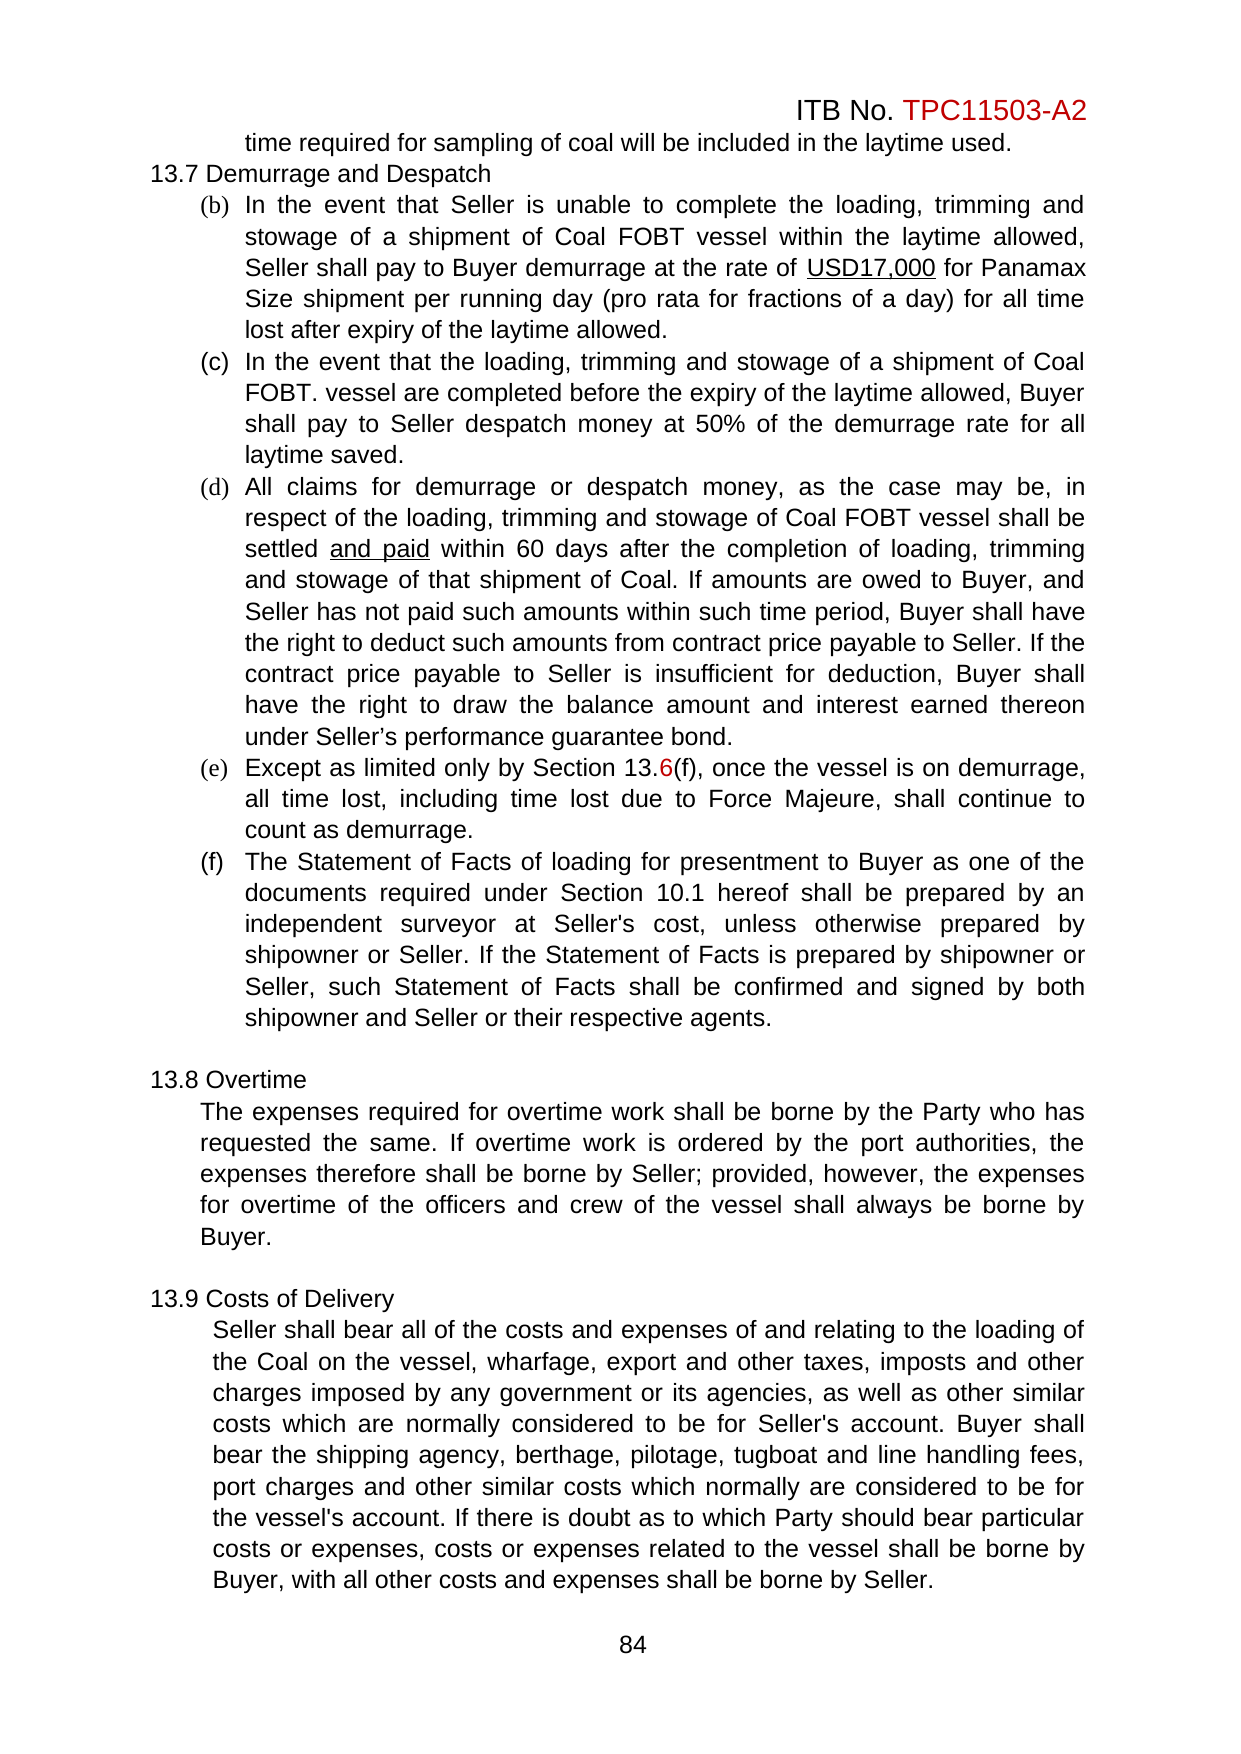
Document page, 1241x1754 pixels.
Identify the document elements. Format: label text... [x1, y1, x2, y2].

list In the event that the loading, trimming and stowage of a shipment of Coal FOBT. vessel are completed before the expiry of the laytime allowed, Buyer shall pay to Seller despatch money at 50% of the demurrage rate for all laytime saved. [200, 345, 1087, 470]
text 13.8 Overtime [150, 1064, 1087, 1095]
list The Statement of Facts of loading for presentment to Buyer as one of the documents required under Section 10.1 hereof shall be prepared by an independent surveyor at Seller's cost, unless otherwise prepared by shipowner or Seller. If the Statement of Facts is prepared by shipowner or Seller, such Statement of Facts shall be confirmed and signed by both shipowner and Seller or their respective agents. [200, 845, 1087, 1032]
list All claims for demurrage or despatch money, as the case may be, in respect of the loading, trimming and stowage of Coal FOBT vessel shall be settled and paid within 60 days after the completion of loading, trimming and stowage of that shipment of Coal. If amounts are owed to Buyer, and Seller has not paid such amounts within such time period, Buyer shall have the right to deduct such amounts from contract price payable to Seller. If the contract price payable to Seller is insufficient for deduction, Buyer shall have the right to draw the balance amount and interest earned thereon under Seller’s performance guarantee bond. [200, 470, 1087, 751]
text Seller shall bear all of the costs and expenses of and relating to the loading of the Coal on the vessel, wharfage, export and other taxes, imposts and other charges imposed by any government or its agencies, as well as other similar costs which are normally considered to be for Seller's account. Buyer shall bear the shipping agency, berthage, pilotage, tugboat and line handling fees, port charges and other similar costs which normally are considered to be for the vessel's account. If there is doubt as to which Party should bear particular costs or expenses, costs or expenses related to the vessel shall be borne by Buyer, with all other costs and expenses shall be borne by Seller. [212, 1314, 1086, 1595]
text 13.7 Demurrage and Despatch [150, 157, 1086, 189]
list In the event that Seller is unable to complete the loading, trimming and stowage of a shipment of Coal FOBT vessel within the laytime allowed, Seller shall pay to Buyer demurrage at the rate of USD17,000 for Panamax Size shipment per running day (pro rata for fractions of a day) for all time lost after expiry of the laytime allowed. [200, 189, 1087, 345]
list Except as limited only by Section 13.6(f), once the vessel is on demurrage, all time lost, including time lost due to Force Majeure, shall continue to count as demurrage. [200, 751, 1087, 845]
text The expenses required for overtime work shall be borne by the Party who has requested the same. If overtime work is ordered by the port authorities, the expenses therefore shall be borne by Seller; provided, however, the expenses for overtime of the officers and crew of the vessel shall always be borne by Buyer. [200, 1095, 1087, 1251]
list time required for sampling of coal will be included in the laytime used. [200, 126, 1087, 157]
text 13.9 Costs of Delivery [150, 1282, 1086, 1314]
